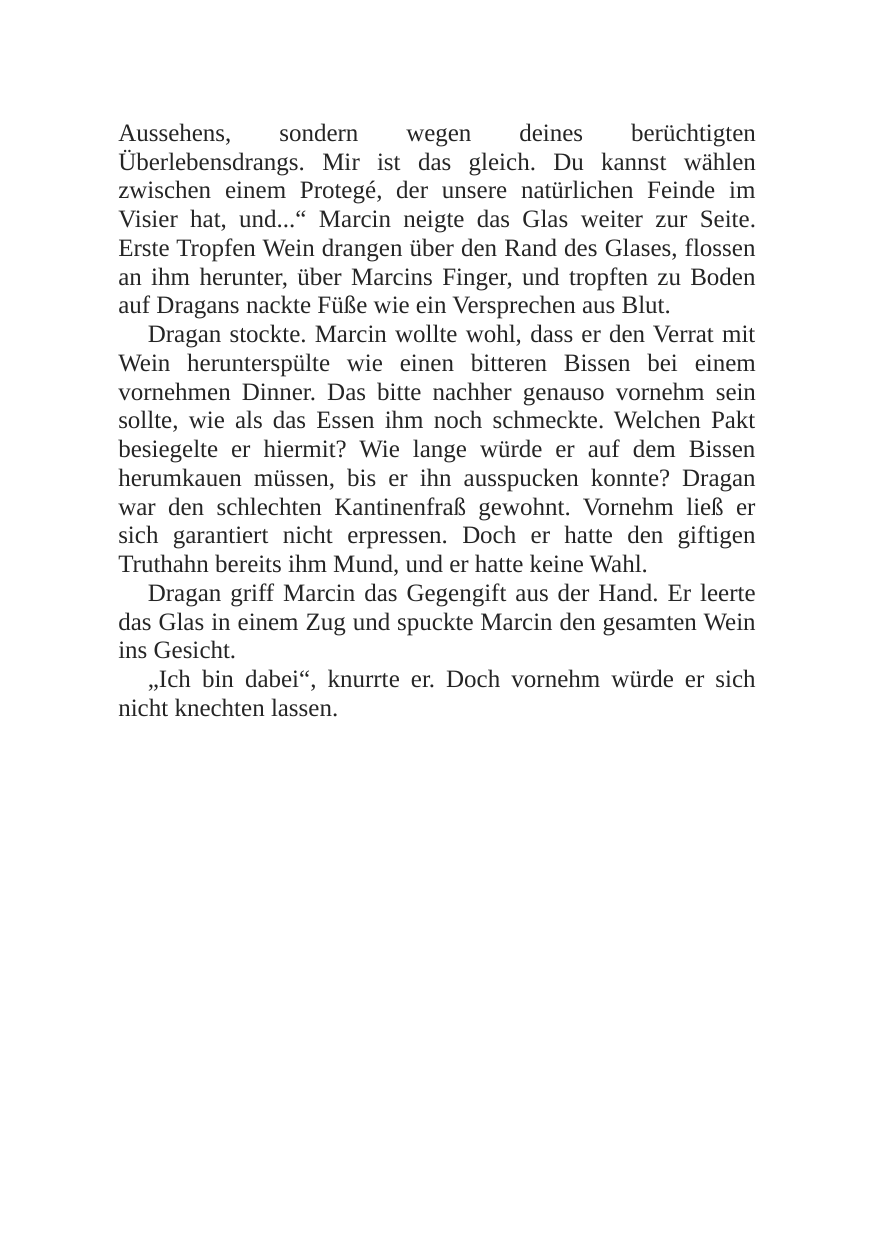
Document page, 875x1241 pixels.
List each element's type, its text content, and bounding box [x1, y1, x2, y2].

text Dragan stockte. Marcin wollte wohl, dass er den Verrat mit Wein herunterspülte wie einen bitteren Bissen bei einem vornehmen Dinner. Das bitte nachher genauso vornehm sein sollte, wie als das Essen ihm noch schmeckte. Welchen Pakt besiegelte er hiermit? Wie lange würde er auf dem Bissen herumkauen müssen, bis er ihn ausspucken konnte? Dragan war den schlechten Kantinenfraß gewohnt. Vornehm ließ er sich garantiert nicht erpressen. Doch er hatte den giftigen Truthahn bereits ihm Mund, und er hatte keine Wahl. [118, 319, 756, 578]
text Aussehens, sondern wegen deines berüchtigten Überlebensdrangs. Mir ist das gleich. Du kannst wählen zwischen einem Protegé, der unsere natürlichen Feinde im Visier hat, und...“ Marcin neigte das Glas weiter zur Seite. Erste Tropfen Wein drangen über den Rand des Glases, flossen an ihm herunter, über Marcins Finger, und tropften zu Boden auf Dragans nackte Füße wie ein Versprechen aus Blut. [118, 118, 756, 319]
text „Ich bin dabei“, knurrte er. Doch vornehm würde er sich nicht knechten lassen. [118, 664, 756, 722]
text Dragan griff Marcin das Gegengift aus der Hand. Er leerte das Glas in einem Zug und spuckte Marcin den gesamten Wein ins Gesicht. [118, 578, 756, 664]
